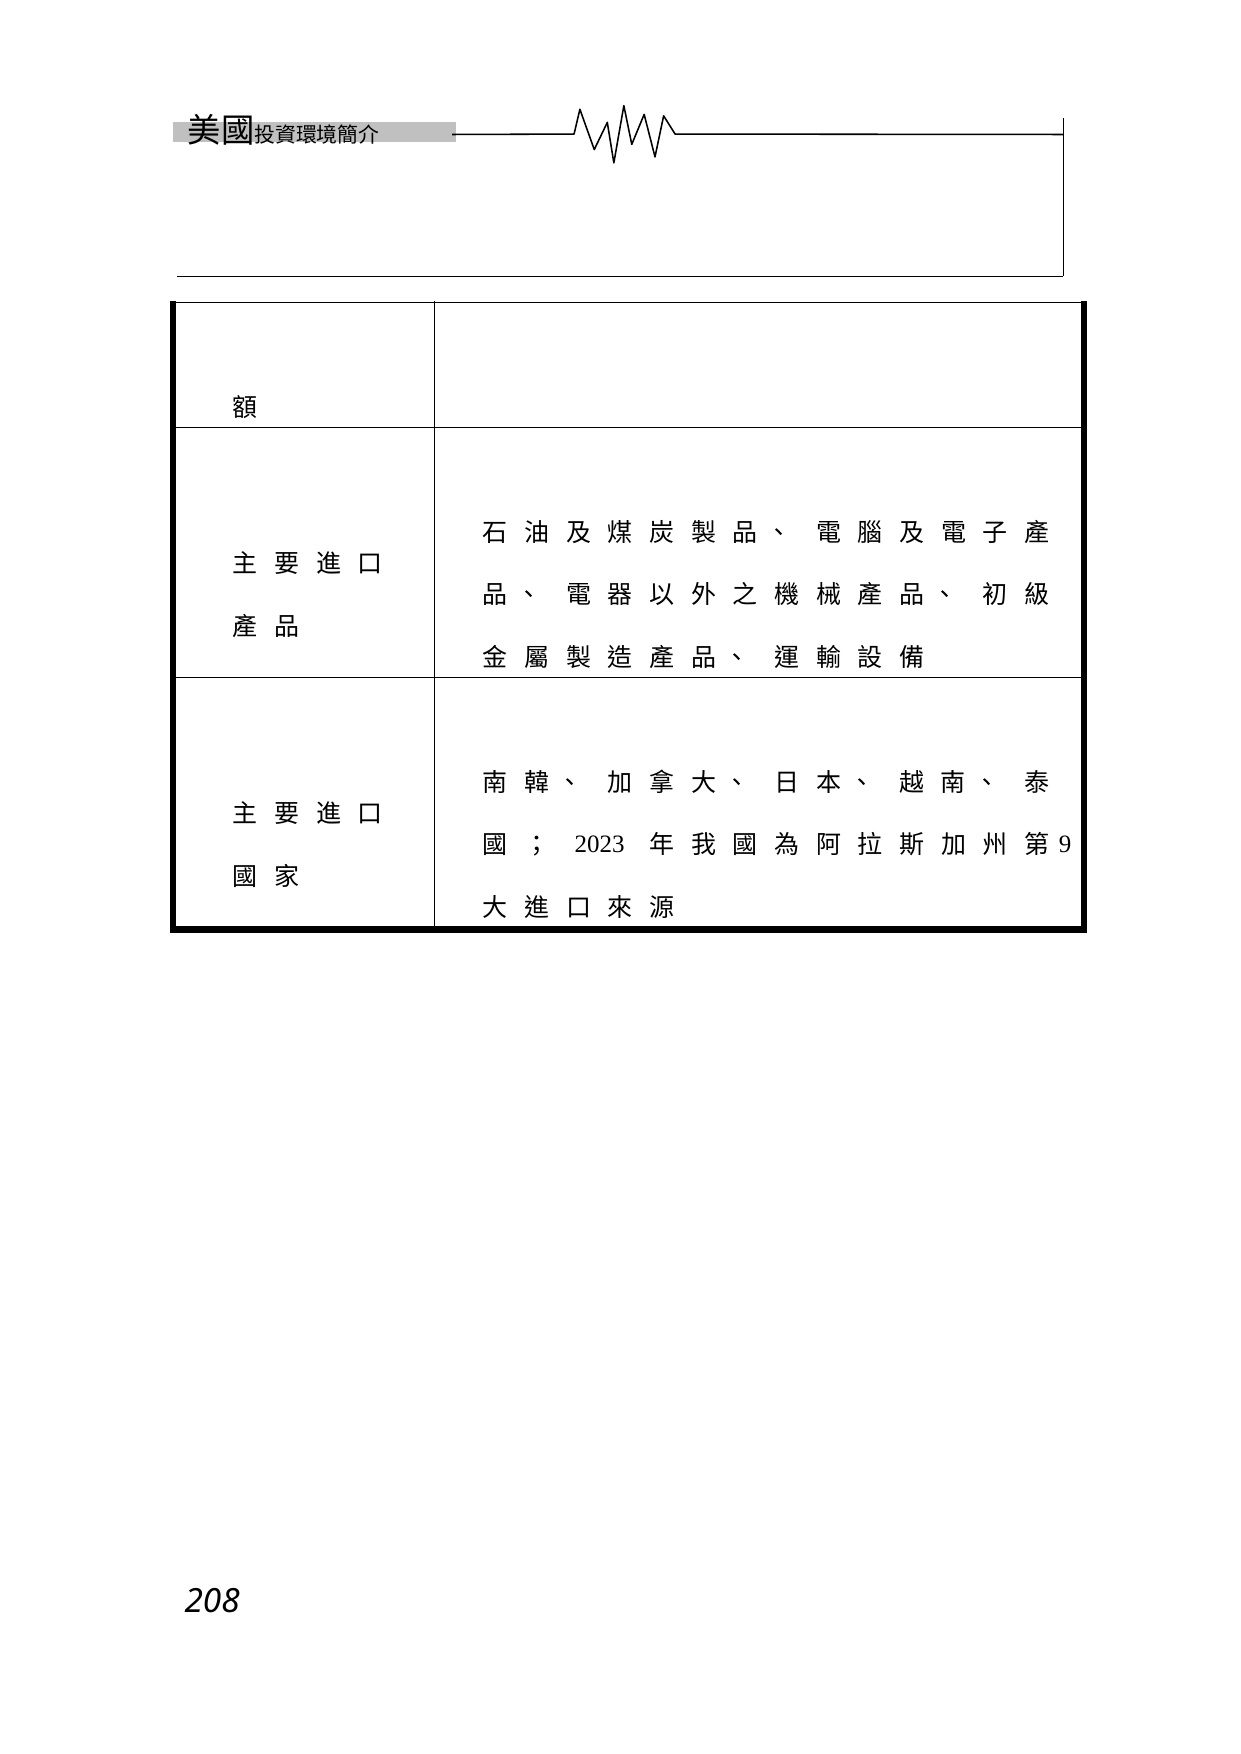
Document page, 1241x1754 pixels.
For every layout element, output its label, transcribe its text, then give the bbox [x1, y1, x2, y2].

table_cell 石油及煤炭製品、電腦及電子產品、電器以外之機械產品、初級金屬製造產品、運輸設備 [435, 428, 1081, 676]
table_cell 南韓、加拿大、日本、越南、泰國；2023年我國為阿拉斯加州第9大進口來源 [435, 678, 1081, 926]
table_cell 主要進口產品 [176, 428, 434, 676]
table_cell 額 [176, 303, 434, 426]
table_cell 主要進口國家 [176, 678, 434, 926]
table_cell [435, 303, 1081, 426]
